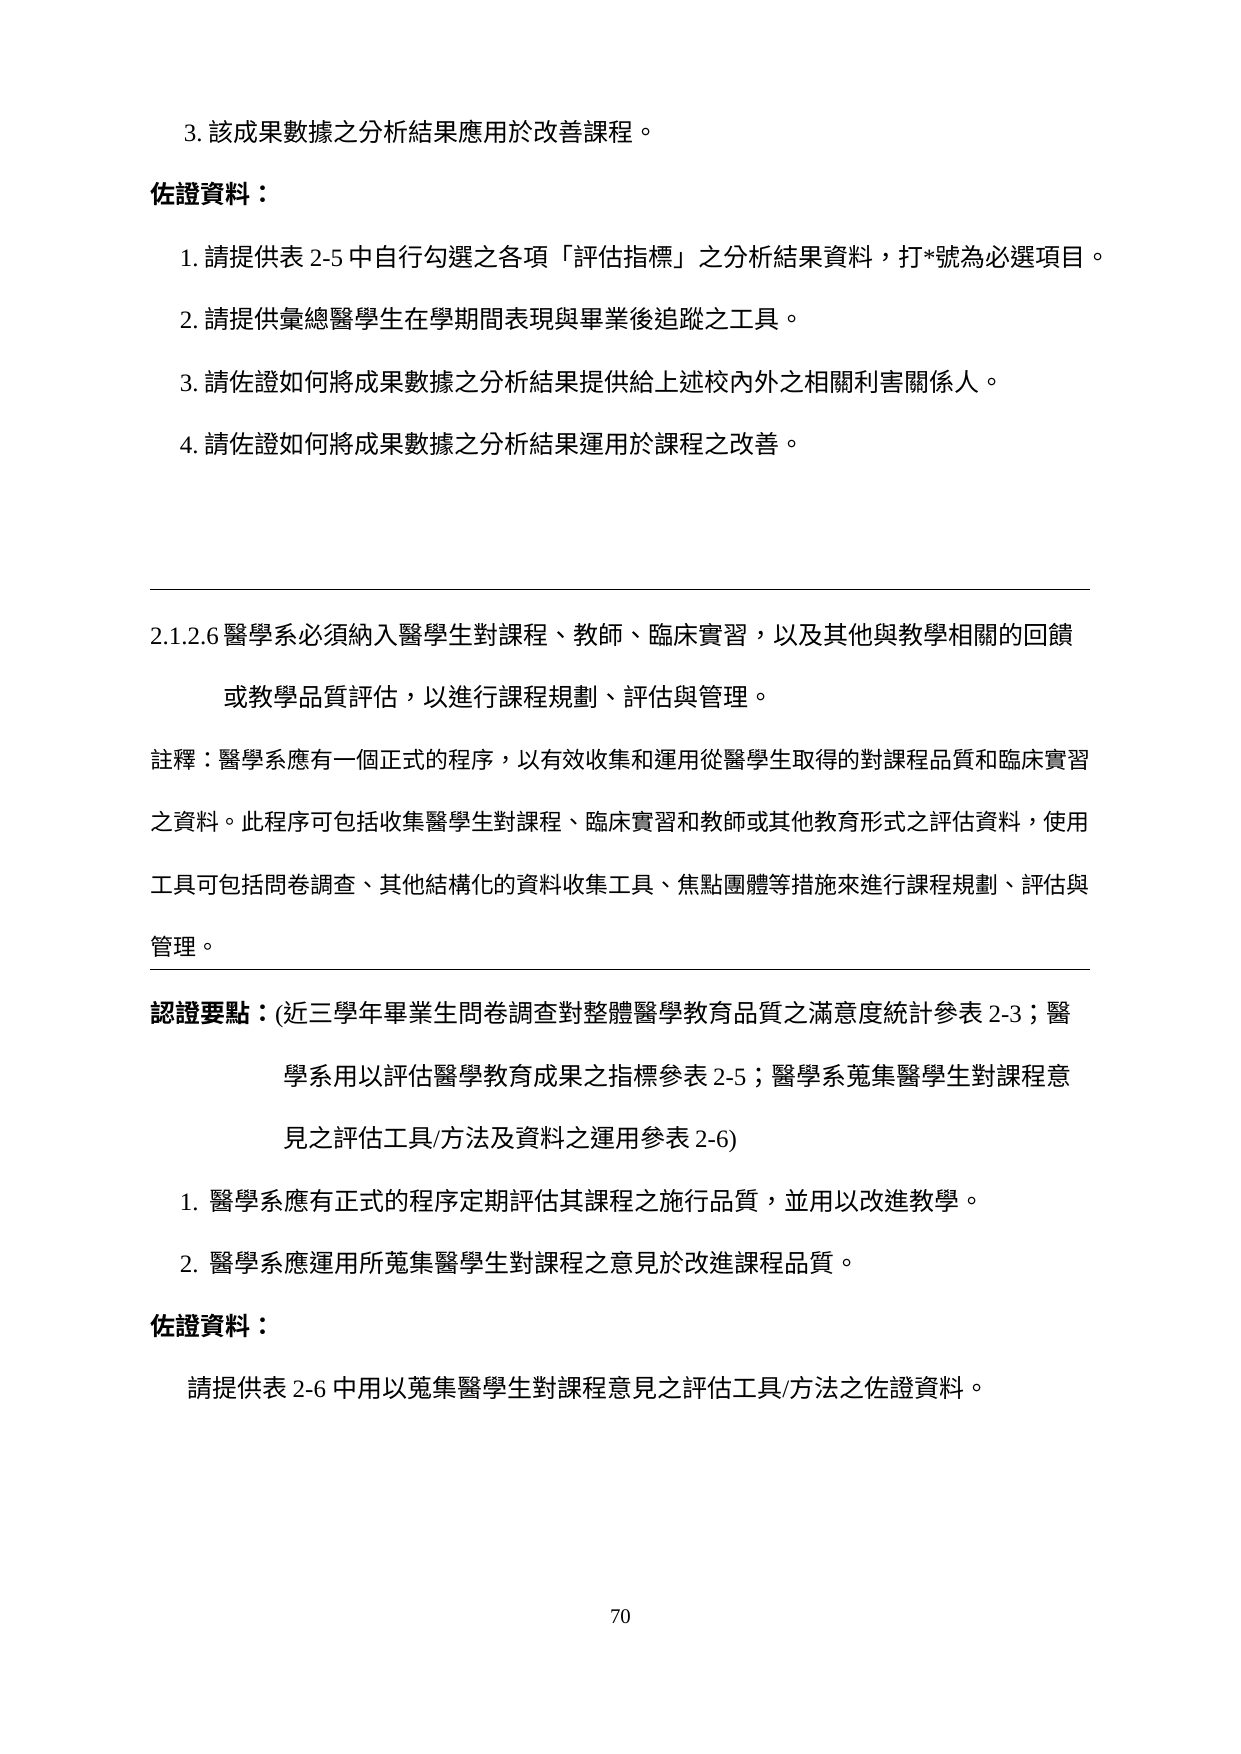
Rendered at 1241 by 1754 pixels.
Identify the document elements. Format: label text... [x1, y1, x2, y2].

text 佐證資料： [150, 1282, 1090, 1345]
list 醫學系應運用所蒐集醫學生對課程之意見於改進課程品質。 [179, 1220, 1090, 1282]
list 請提供表2-5中自行勾選之各項「評估指標」之分析結果資料，打*號為必選項目。 [179, 214, 1090, 276]
text 認證要點：(近三學年畢業生問卷調查對整體醫學教育品質之滿意度統計參表2-3；醫學系用以評估醫學教育成果之指標參表2-5；醫學系蒐集醫學生對課程意見之評估工具/方法及資料之運用參表2-6) [150, 970, 1090, 1157]
list 請提供彙總醫學生在學期間表現與畢業後追蹤之工具。 [179, 276, 1090, 339]
list 醫學系應有正式的程序定期評估其課程之施行品質，並用以改進教學。 [179, 1157, 1090, 1220]
text 註釋：醫學系應有一個正式的程序，以有效收集和運用從醫學生取得的對課程品質和臨床實習之資料。此程序可包括收集醫學生對課程、臨床實習和教師或其他教育形式之評估資料，使用工具可包括問卷調查、其他結構化的資料收集工具、焦點團體等措施來進行課程規劃、評估與管理。 [150, 714, 1090, 969]
text 佐證資料： [150, 151, 1090, 214]
text 2.1.2.6醫學系必須納入醫學生對課程、教師、臨床實習，以及其他與教學相關的回饋或教學品質評估，以進行課程規劃、評估與管理。 [150, 590, 1090, 714]
list 請佐證如何將成果數據之分析結果運用於課程之改善。 [179, 401, 1090, 464]
list 請佐證如何將成果數據之分析結果提供給上述校內外之相關利害關係人。 [179, 339, 1090, 401]
list 該成果數據之分析結果應用於改善課程。 [183, 89, 1090, 151]
text 請提供表2-6 中用以蒐集醫學生對課程意見之評估工具/方法之佐證資料。 [150, 1345, 1090, 1407]
